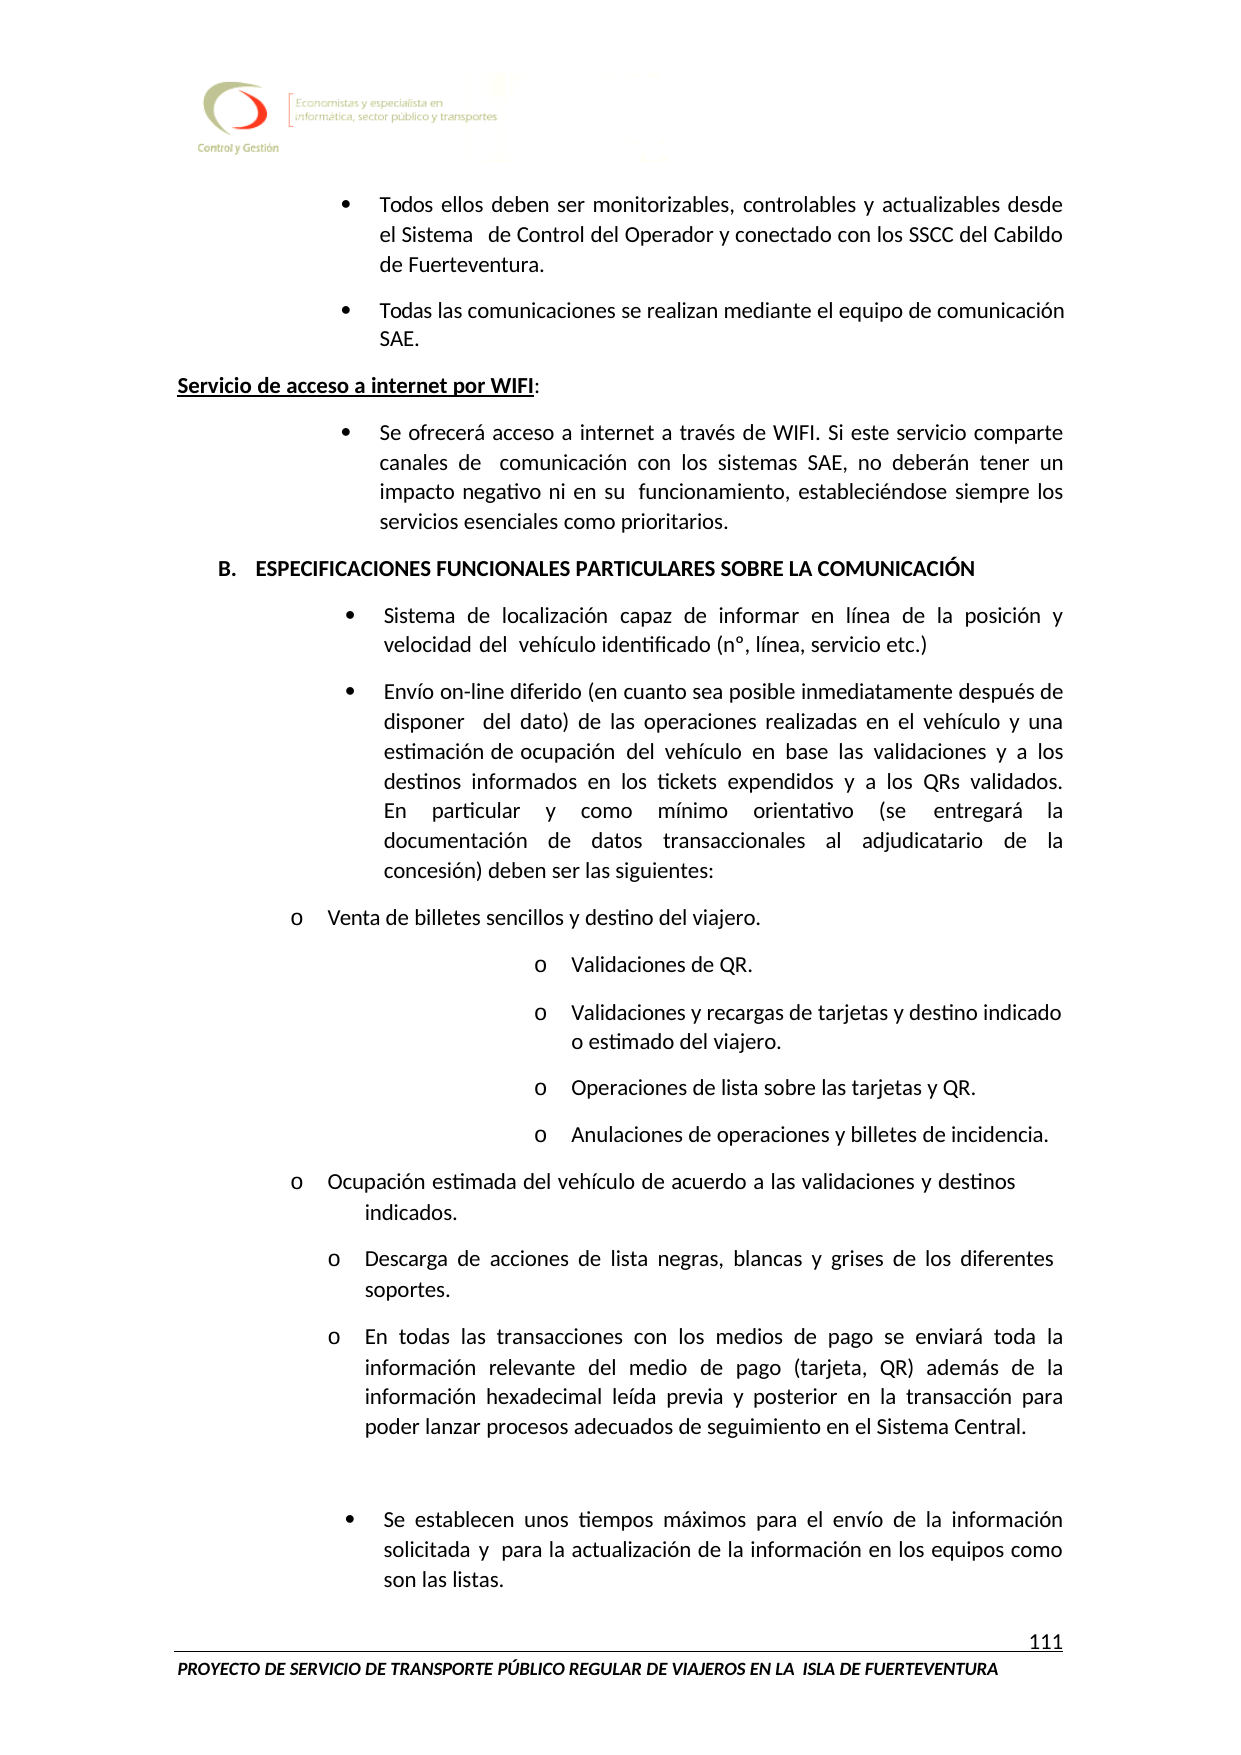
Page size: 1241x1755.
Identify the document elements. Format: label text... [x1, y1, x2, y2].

list Ocupación estimada del vehículo de acuerdo a las validaciones y destinos indicados. [290, 1167, 1063, 1226]
list Se ofrecerá acceso a internet a través de WIFI. Si este servicio comparte canales de comunicación con los sistemas SAE, no deberán tener un impacto negativo ni en su funcionamiento, estableciéndose siempre los servicios esenciales como prioritarios. [342, 418, 1064, 535]
list Validaciones de QR. [533, 950, 1074, 979]
list Todos ellos deben ser monitorizables, controlables y actualizables desde el Sistema de Control del Operador y conectado con los SSCC del Cabildo de Fuerteventura. [342, 190, 1063, 278]
list Descarga de acciones de lista negras, blancas y grises de los diferentes soportes. [327, 1244, 1063, 1303]
list Se establecen unos tiempos máximos para el envío de la información solicitada y para la actualización de la información en los equipos como son las listas. [346, 1506, 1063, 1593]
list Anulaciones de operaciones y billetes de incidencia. [533, 1120, 1074, 1149]
list Validaciones y recargas de tarjetas y destino indicado o estimado del viajero. [533, 998, 1074, 1055]
list Venta de billetes sencillos y destino del viajero. [290, 903, 1074, 932]
list Operaciones de lista sobre las tarjetas y QR. [533, 1073, 1074, 1102]
list Sistema de localización capaz de informar en línea de la posición y velocidad del vehículo identificado (nº, línea, servicio etc.) [346, 601, 1063, 659]
subtitle Servicio de acceso a internet por WIFI: [177, 371, 1074, 399]
list Envío on-line diferido (en cuanto sea posible inmediatamente después de disponer del dato) de las operaciones realizadas en el vehículo y una estimación de ocupación del vehículo en base las validaciones y a los destinos informados en los tickets expendidos y a los QRs validados. En particular y como mínimo orientativo (se entregará la documentación de datos transaccionales al adjudicatario de la concesión) deben ser las siguientes: [346, 677, 1064, 884]
list ESPECIFICACIONES FUNCIONALES PARTICULARES SOBRE LA COMUNICACIÓN [218, 554, 1074, 582]
list Todas las comunicaciones se realizan mediante el equipo de comunicación SAE. [342, 296, 1074, 352]
list En todas las transacciones con los medios de pago se enviará toda la información relevante del medio de pago (tarjeta, QR) además de la información hexadecimal leída previa y posterior en la transacción para poder lanzar procesos adecuados de seguimiento en el Sistema Central. [327, 1322, 1063, 1440]
